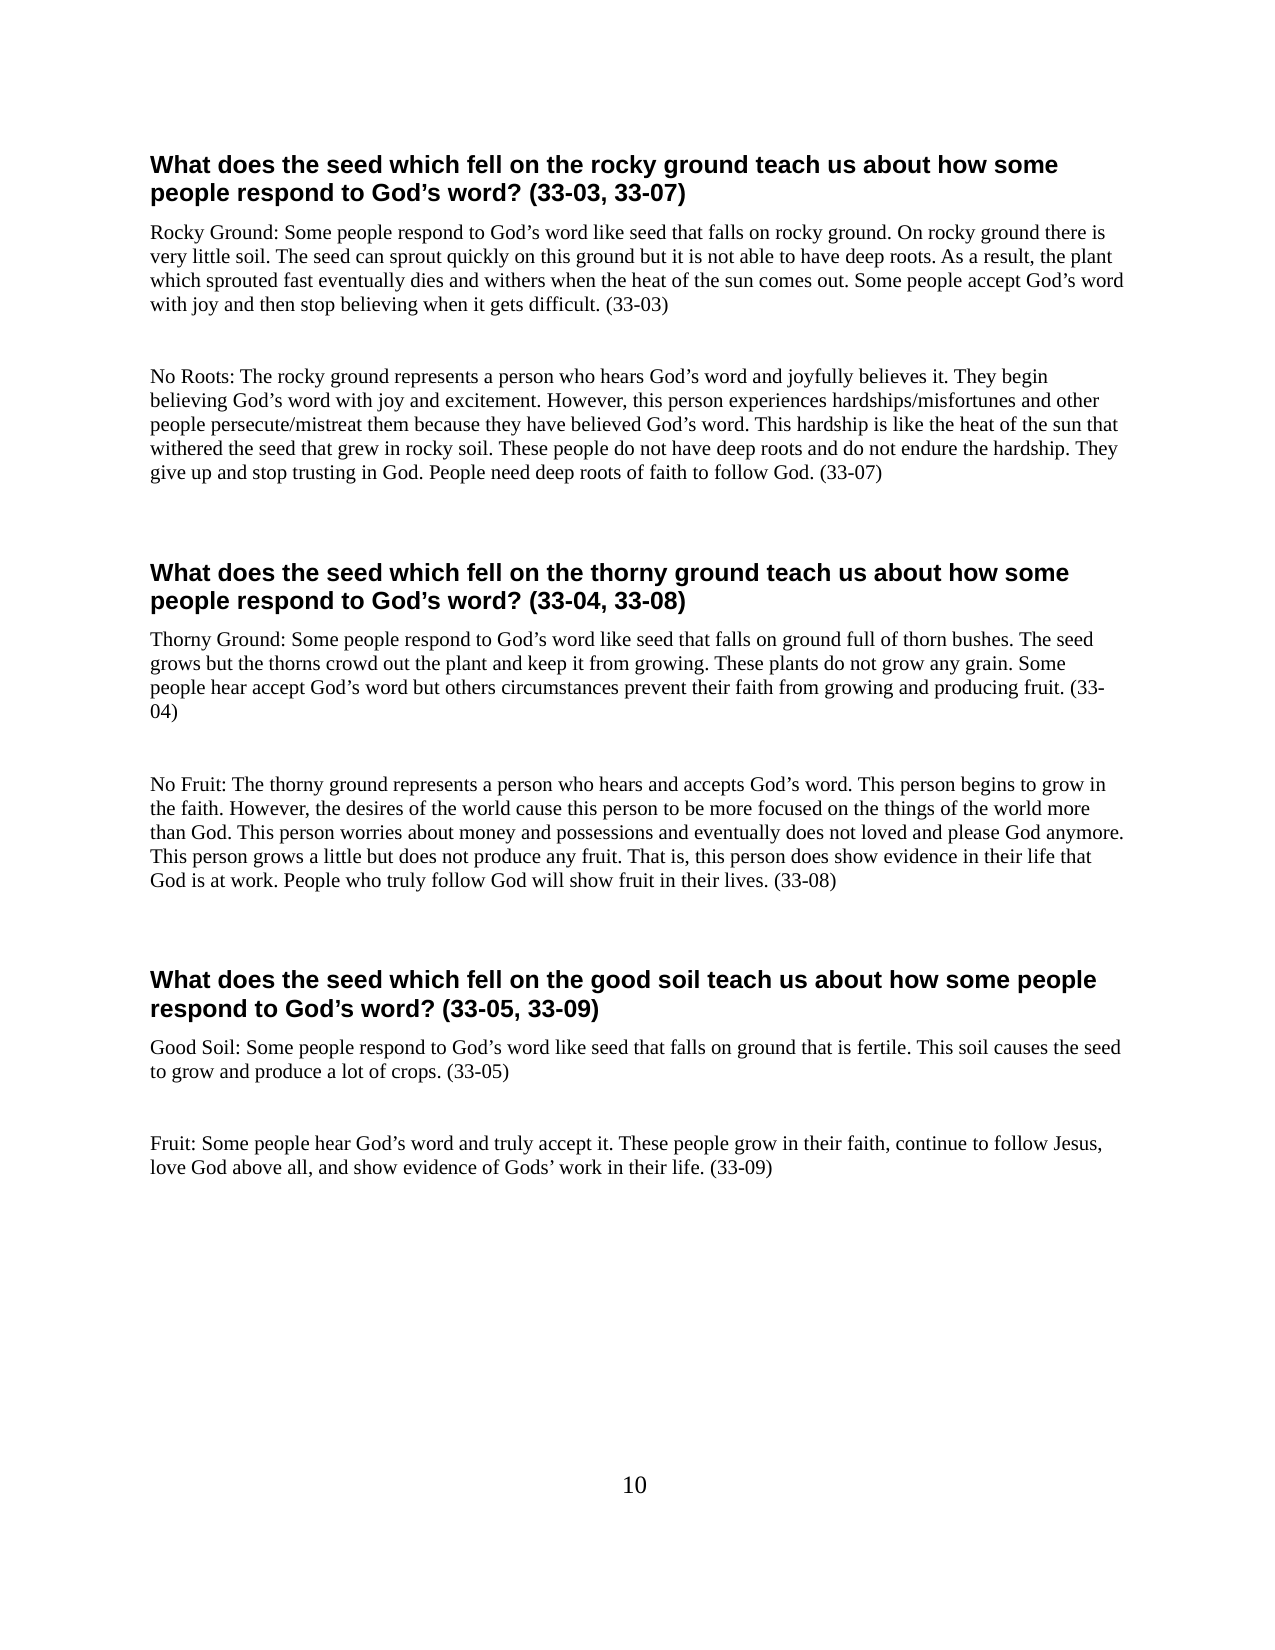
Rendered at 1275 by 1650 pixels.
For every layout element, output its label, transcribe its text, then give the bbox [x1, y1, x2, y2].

subtitle What does the seed which fell on the rocky ground teach us about how some people respond to God’s word? (33-03, 33-07) [150, 150, 1125, 207]
subtitle What does the seed which fell on the thorny ground teach us about how some people respond to God’s word? (33-04, 33-08) [150, 558, 1125, 615]
text No Roots: The rocky ground represents a person who hears God’s word and joyfully believes it. They begin believing God’s word with joy and excitement. However, this person experiences hardships/misfortunes and other people persecute/mistreat them because they have believed God’s word. This hardship is like the heat of the sun that withered the seed that grew in rocky soil. These people do not have deep roots and do not endure the hardship. They give up and stop trusting in God. People need deep roots of faith to follow God. (33-07) [150, 364, 1125, 484]
text Rocky Ground: Some people respond to God’s word like seed that falls on rocky ground. On rocky ground there is very little soil. The seed can sprout quickly on this ground but it is not able to have deep roots. As a result, the plant which sprouted fast eventually dies and withers when the heat of the sun comes out. Some people accept God’s word with joy and then stop believing when it gets difficult. (33-03) [150, 219, 1125, 316]
text Fruit: Some people hear God’s word and truly accept it. These people grow in their faith, continue to follow Jesus, love God above all, and show evidence of Gods’ work in their life. (33-09) [150, 1131, 1125, 1179]
subtitle What does the seed which fell on the good soil teach us about how some people respond to God’s word? (33-05, 33-09) [150, 965, 1125, 1022]
text No Fruit: The thorny ground represents a person who hears and accepts God’s word. This person begins to grow in the faith. However, the desires of the world cause this person to be more focused on the things of the world more than God. This person worries about money and possessions and eventually does not loved and please God anymore. This person grows a little but does not produce any fruit. That is, this person does show evidence in their life that God is at work. People who truly follow God will show fruit in their lives. (33-08) [150, 772, 1125, 892]
text Good Soil: Some people respond to God’s word like seed that falls on ground that is fertile. This soil causes the seed to grow and produce a lot of crops. (33-05) [150, 1035, 1125, 1083]
text Thorny Ground: Some people respond to God’s word like seed that falls on ground full of thorn bushes. The seed grows but the thorns crowd out the plant and keep it from growing. These plants do not grow any grain. Some people hear accept God’s word but others circumstances prevent their faith from growing and producing fruit. (33-04) [150, 627, 1125, 723]
